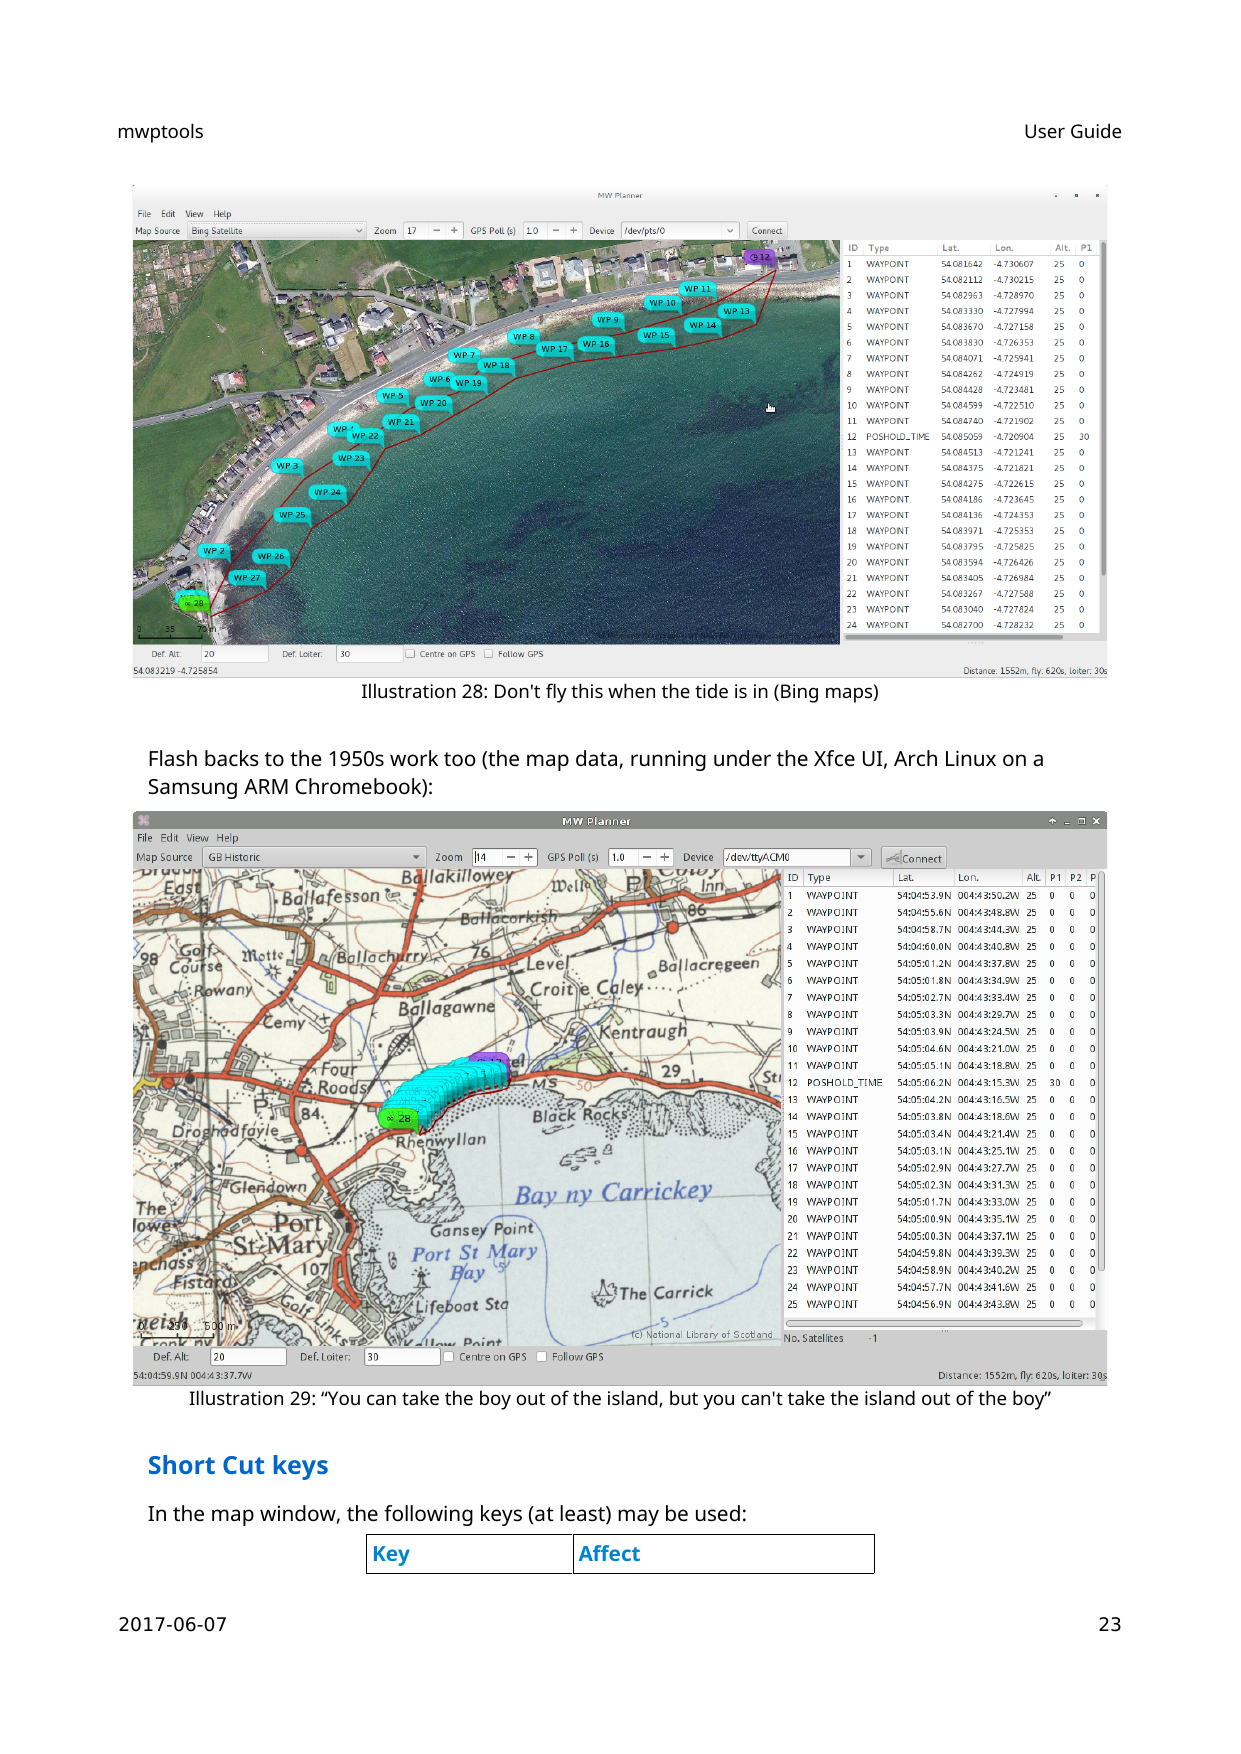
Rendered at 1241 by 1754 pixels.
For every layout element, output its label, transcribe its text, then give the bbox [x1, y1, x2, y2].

subtitle Short Cut keys [148, 1448, 1122, 1482]
table_header Affect [574, 1535, 874, 1573]
table_header Key [367, 1535, 572, 1573]
picture [132, 811, 1108, 1386]
text In the map window, the following keys (at least) may be used: [148, 1499, 1122, 1527]
text Illustration 28: Don't fly this when the tide is in (Bing maps) [133, 678, 1107, 703]
text Illustration 29: “You can take the boy out of the island, but you can't take the island out of the boy” [133, 1386, 1107, 1411]
picture [132, 185, 1108, 678]
text Flash backs to the 1950s work too (the map data, running under the Xfce UI, Arch Linux on a Samsung ARM Chromebook): [148, 744, 1122, 800]
